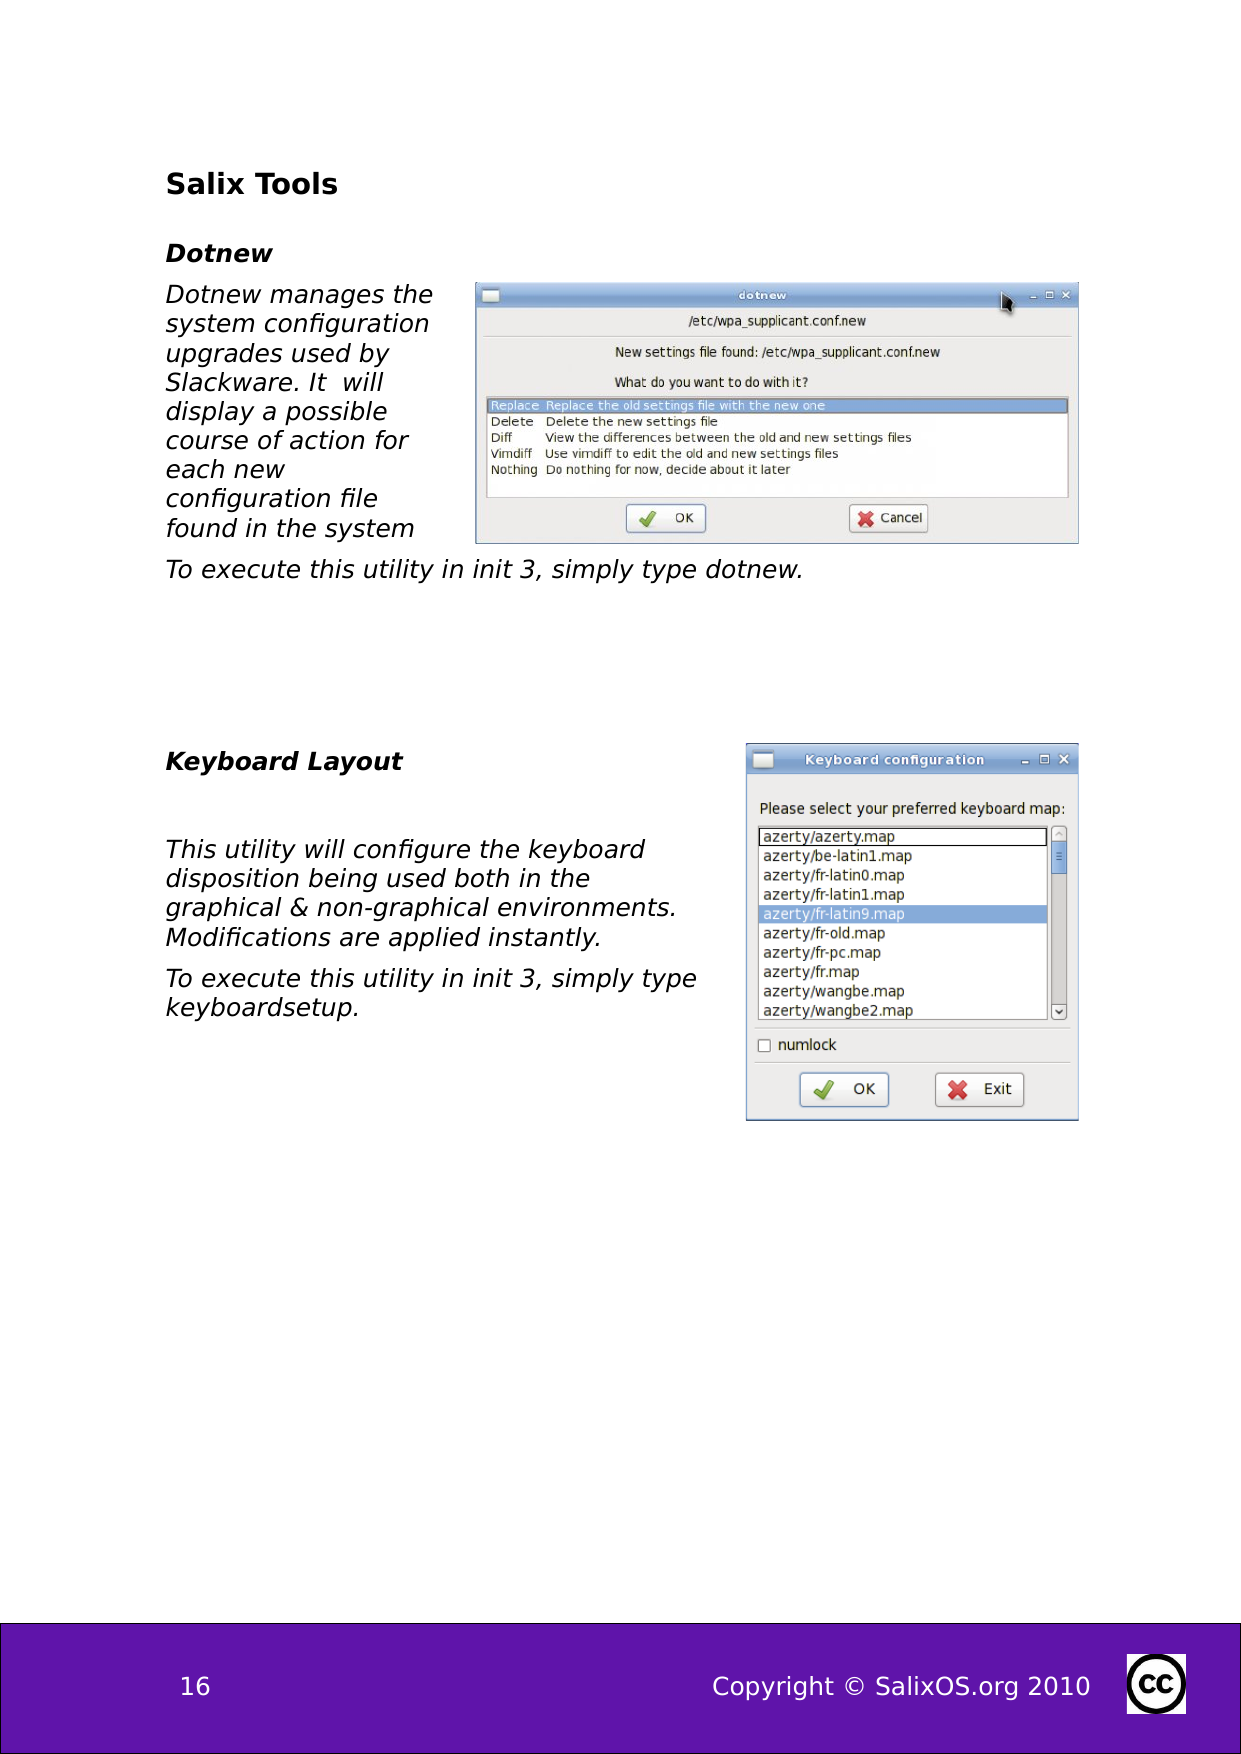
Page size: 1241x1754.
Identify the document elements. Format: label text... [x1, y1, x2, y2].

picture [1126, 1654, 1186, 1714]
subtitle Keyboard Layout [165, 747, 745, 776]
text To execute this utility in init 3, simply type dotnew. [165, 556, 1104, 585]
subtitle [1079, 747, 1104, 776]
picture [745, 743, 1079, 1121]
text To execute this utility in init 3, simply type keyboardsetup. [165, 964, 745, 1023]
text [1079, 964, 1104, 1023]
subtitle Dotnew [165, 239, 1104, 268]
text This utility will configure the keyboard disposition being used both in the graphical & non-graphical environments. Modifications are applied instantly. [165, 835, 745, 952]
subtitle Salix Tools [165, 167, 1104, 201]
text Dotnew manages the system configuration upgrades used by Slackware. It will display a possible course of action for each new configuration file found in the system [165, 281, 1104, 543]
picture [475, 282, 1079, 544]
